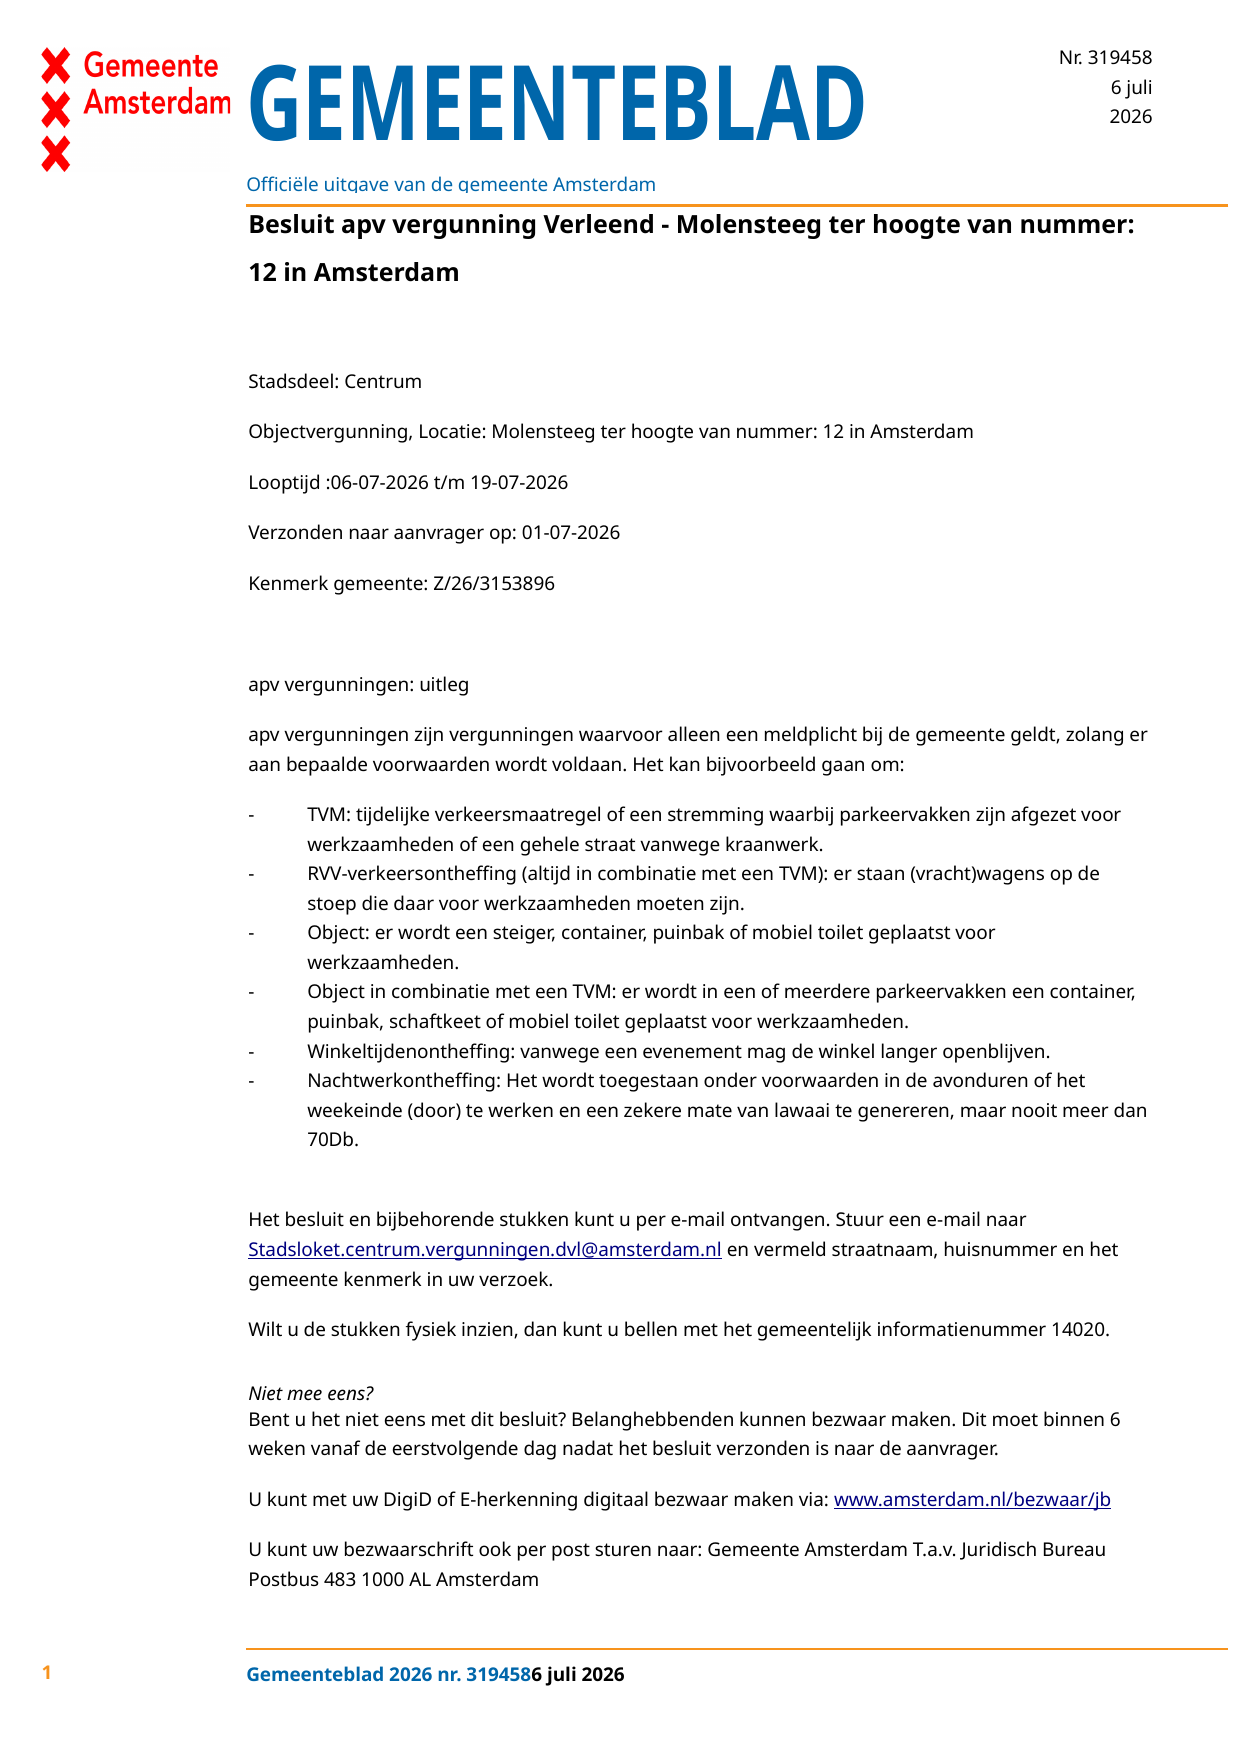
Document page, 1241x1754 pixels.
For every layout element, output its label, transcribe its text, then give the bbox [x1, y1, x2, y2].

text apv vergunningen: uitleg [248, 671, 1152, 697]
list RVV-verkeersontheffing (altijd in combinatie met een TVM): er staan (vracht)wagens op de stoep die daar voor werkzaamheden moeten zijn. [248, 860, 1152, 916]
text Objectvergunning, Locatie: Molensteeg ter hoogte van nummer: 12 in Amsterdam [248, 419, 1152, 444]
list Winkeltijdenontheffing: vanwege een evenement mag de winkel langer openblijven. [248, 1038, 1152, 1064]
text Stadsdeel: Centrum [248, 368, 1152, 394]
text Verzonden naar aanvrager op: 01-07-2026 [248, 519, 1152, 545]
text U kunt met uw DigiD of E-herkenning digitaal bezwaar maken via: www.amsterdam.nl/bezwaar/jb [248, 1486, 1152, 1512]
list TVM: tijdelijke verkeersmaatregel of een stremming waarbij parkeervakken zijn afgezet voor werkzaamheden of een gehele straat vanwege kraanwerk. [248, 801, 1152, 857]
text Kenmerk gemeente: Z/26/3153896 [248, 570, 1152, 596]
list Object in combinatie met een TVM: er wordt in een of meerdere parkeervakken een container, puinbak, schaftkeet of mobiel toilet geplaatst voor werkzaamheden. [248, 979, 1152, 1034]
list Nachtwerkontheffing: Het wordt toegestaan onder voorwaarden in de avonduren of het weekeinde (door) te werken en een zekere mate van lawaai te genereren, maar nooit meer dan 70Db. [248, 1067, 1152, 1152]
text Niet mee eens? [248, 1380, 1152, 1406]
text Besluit apv vergunning Verleend - Molensteeg ter hoogte van nummer: 12 in Amsterdam [248, 207, 1152, 288]
picture [41, 47, 231, 172]
text U kunt uw bezwaarschrift ook per post sturen naar: Gemeente Amsterdam T.a.v. Juridisch Bureau Postbus 483 1000 AL Amsterdam [248, 1536, 1152, 1592]
text Wilt u de stukken fysiek inzien, dan kunt u bellen met het gemeentelijk informatienummer 14020. [248, 1316, 1152, 1342]
text Bent u het niet eens met dit besluit? Belanghebbenden kunnen bezwaar maken. Dit moet binnen 6 weken vanaf de eerstvolgende dag nadat het besluit verzonden is naar de aanvrager. [248, 1406, 1152, 1461]
text Het besluit en bijbehorende stukken kunt u per e-mail ontvangen. Stuur een e-mail naar Stadsloket.centrum.vergunningen.dvl@amsterdam.nl en vermeld straatnaam, huisnummer en het gemeente kenmerk in uw verzoek. [248, 1207, 1152, 1292]
text apv vergunningen zijn vergunningen waarvoor alleen een meldplicht bij de gemeente geldt, zolang er aan bepaalde voorwaarden wordt voldaan. Het kan bijvoorbeeld gaan om: [248, 721, 1152, 777]
text Looptijd :06-07-2026 t/m 19-07-2026 [248, 469, 1152, 495]
list Object: er wordt een steiger, container, puinbak of mobiel toilet geplaatst voor werkzaamheden. [248, 919, 1152, 975]
